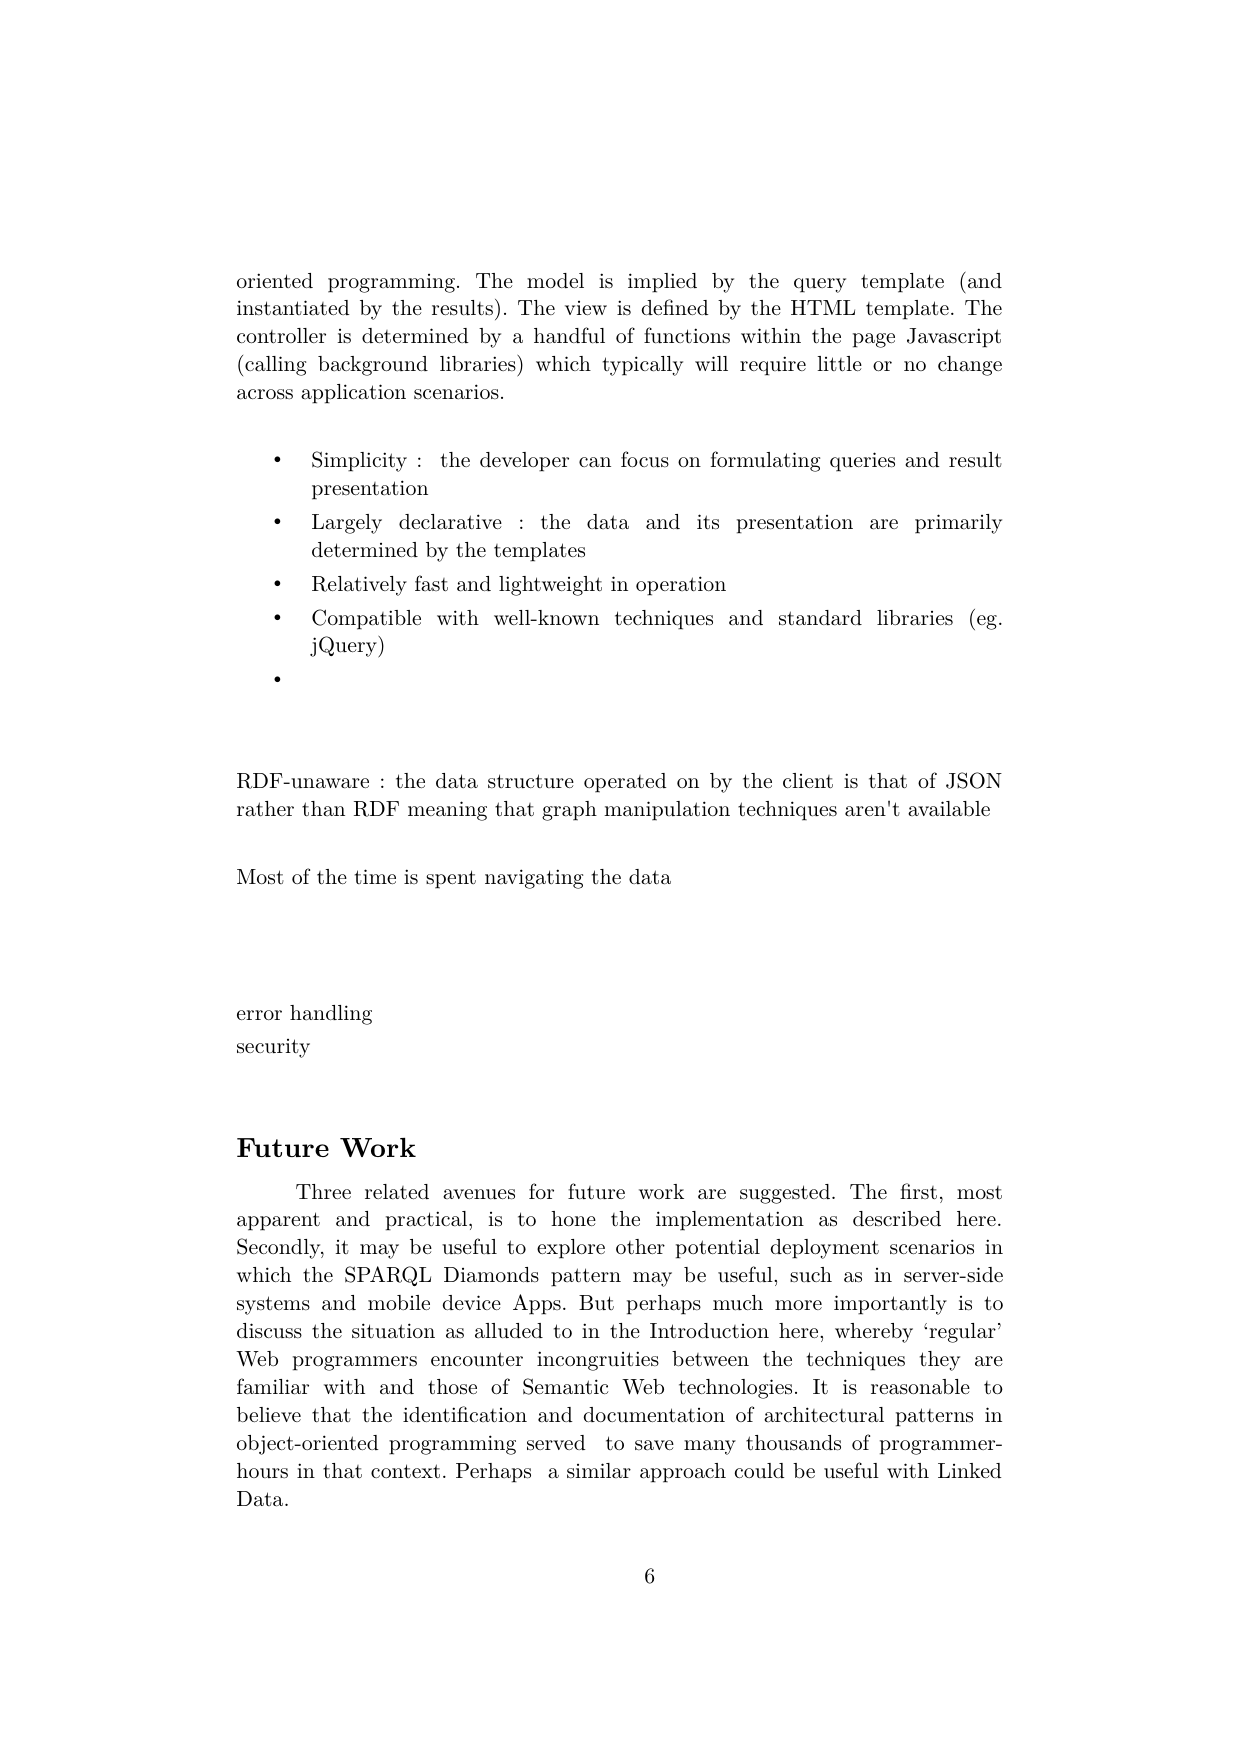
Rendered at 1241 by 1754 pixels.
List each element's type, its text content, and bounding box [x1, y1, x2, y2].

list Largely declarative : the data and its presentation are primarily determined by the templates [274, 507, 1004, 563]
text security [236, 1032, 1004, 1059]
text Three related avenues for future work are suggested. The first, most apparent and practical, is to hone the implementation as described here. Secondly, it may be useful to explore other potential deployment scenarios in which the SPARQL Diamonds pattern may be useful, such as in server-side systems and mobile device Apps. But perhaps much more importantly is to discuss the situation as alluded to in the Introduction here, whereby ‘regular’ Web programmers encounter incongruities between the techniques they are familiar with and those of Semantic Web technologies. It is reasonable to believe that the identification and documentation of architectural patterns in object-oriented programming served to save many thousands of programmer-hours in that context. Perhaps a similar approach could be useful with Linked Data. [236, 1177, 1004, 1513]
list Simplicity : the developer can focus on formulating queries and result presentation [274, 446, 1004, 501]
text Most of the time is spent navigating the data [236, 862, 1004, 890]
list Relatively fast and lightweight in operation [274, 569, 1004, 597]
text RDF-unaware : the data structure operated on by the client is that of JSON rather than RDF meaning that graph manipulation techniques aren't available [236, 767, 1004, 822]
list Compatible with well-known techniques and standard libraries (eg. jQuery) [274, 603, 1004, 659]
subtitle Future Work [236, 1129, 1004, 1164]
text oriented programming. The model is implied by the query template (and instantiated by the results). The view is defined by the HTML template. The controller is determined by a handful of functions within the page Javascript (calling background libraries) which typically will require little or no change across application scenarios. [236, 266, 1004, 406]
text error handling [236, 998, 1004, 1026]
